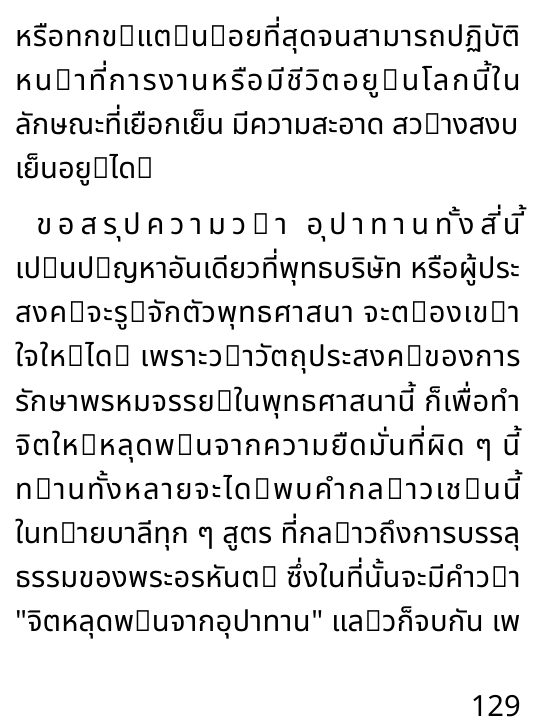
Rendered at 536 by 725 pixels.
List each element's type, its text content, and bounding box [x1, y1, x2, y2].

text หรือทกขแตนอยที่สุดจนสามารถปฏิบัติหนาที่การงานหรือมีชีวิตอยูนโลกนี้ในลักษณะที่เยือกเย็น มีความสะอาด สวางสงบเย็นอยูได [15, 15, 521, 191]
text ขอสรุปความวา อุปาทานทั้งสี่นี้ เปนปญหาอันเดียวที่พุทธบริษัท หรือผู้ประสงคจะรูจักตัวพุทธศาสนา จะตองเขาใจใหได เพราะวาวัตถุประสงคของการรักษาพรหมจรรยในพุทธศาสนานี้ ก็เพื่อทําจิตใหหลุดพนจากความยืดมั่นที่ผิด ๆ นี้ ทานทั้งหลายจะไดพบคํากลาวเชนนี้ ในทายบาลีทุก ๆ สูตร ที่กลาวถึงการบรรลุธรรมของพระอรหันต ซึ่งในที่นั้นจะมีคําวา "จิตหลุดพนจากอุปาทาน" แลวก็จบกัน เพ [15, 204, 521, 644]
